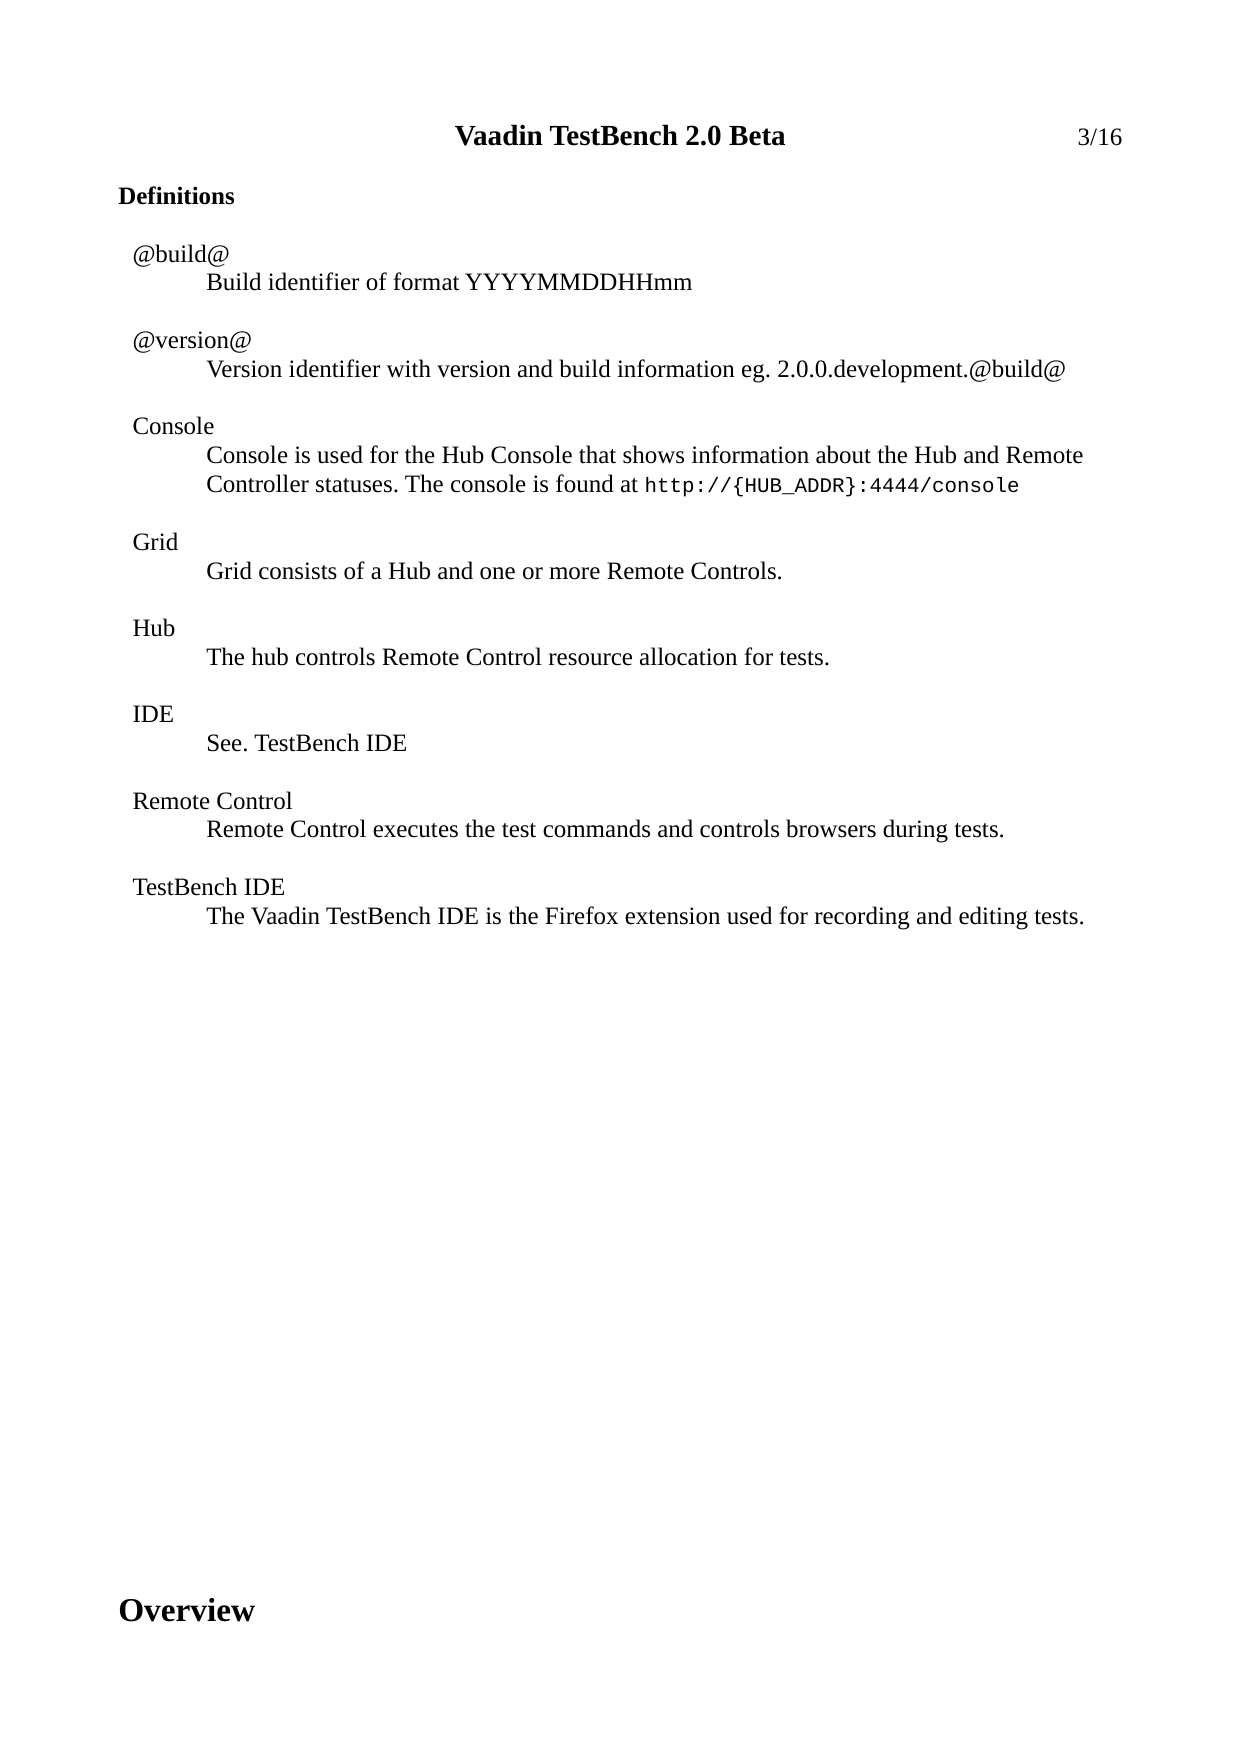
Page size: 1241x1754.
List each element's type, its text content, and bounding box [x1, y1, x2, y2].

text @build@ [132, 239, 1122, 267]
text Remote Control [132, 786, 1122, 814]
text Build identifier of format YYYYMMDDHHmm [132, 267, 1122, 296]
text Grid consists of a Hub and one or more Remote Controls. [132, 556, 1122, 584]
text The Vaadin TestBench IDE is the Firefox extension used for recording and editing tests. [132, 901, 1122, 929]
text See. TestBench IDE [132, 728, 1122, 757]
text The hub controls Remote Control resource allocation for tests. [132, 642, 1122, 671]
text Controller statuses. The console is found at http://{HUB_ADDR}:4444/console [132, 469, 1122, 498]
text Overview [118, 1591, 1122, 1629]
text Grid [132, 527, 1122, 556]
text Console is used for the Hub Console that shows information about the Hub and Remote [132, 440, 1122, 469]
text Console [132, 411, 1122, 440]
text TestBench IDE [132, 872, 1122, 901]
text IDE [132, 699, 1122, 728]
text Hub [132, 613, 1122, 642]
text Definitions [118, 181, 1122, 210]
text Version identifier with version and build information eg. 2.0.0.development.@build@ [132, 354, 1122, 382]
text Remote Control executes the test commands and controls browsers during tests. [132, 814, 1122, 843]
text @version@ [132, 325, 1122, 354]
